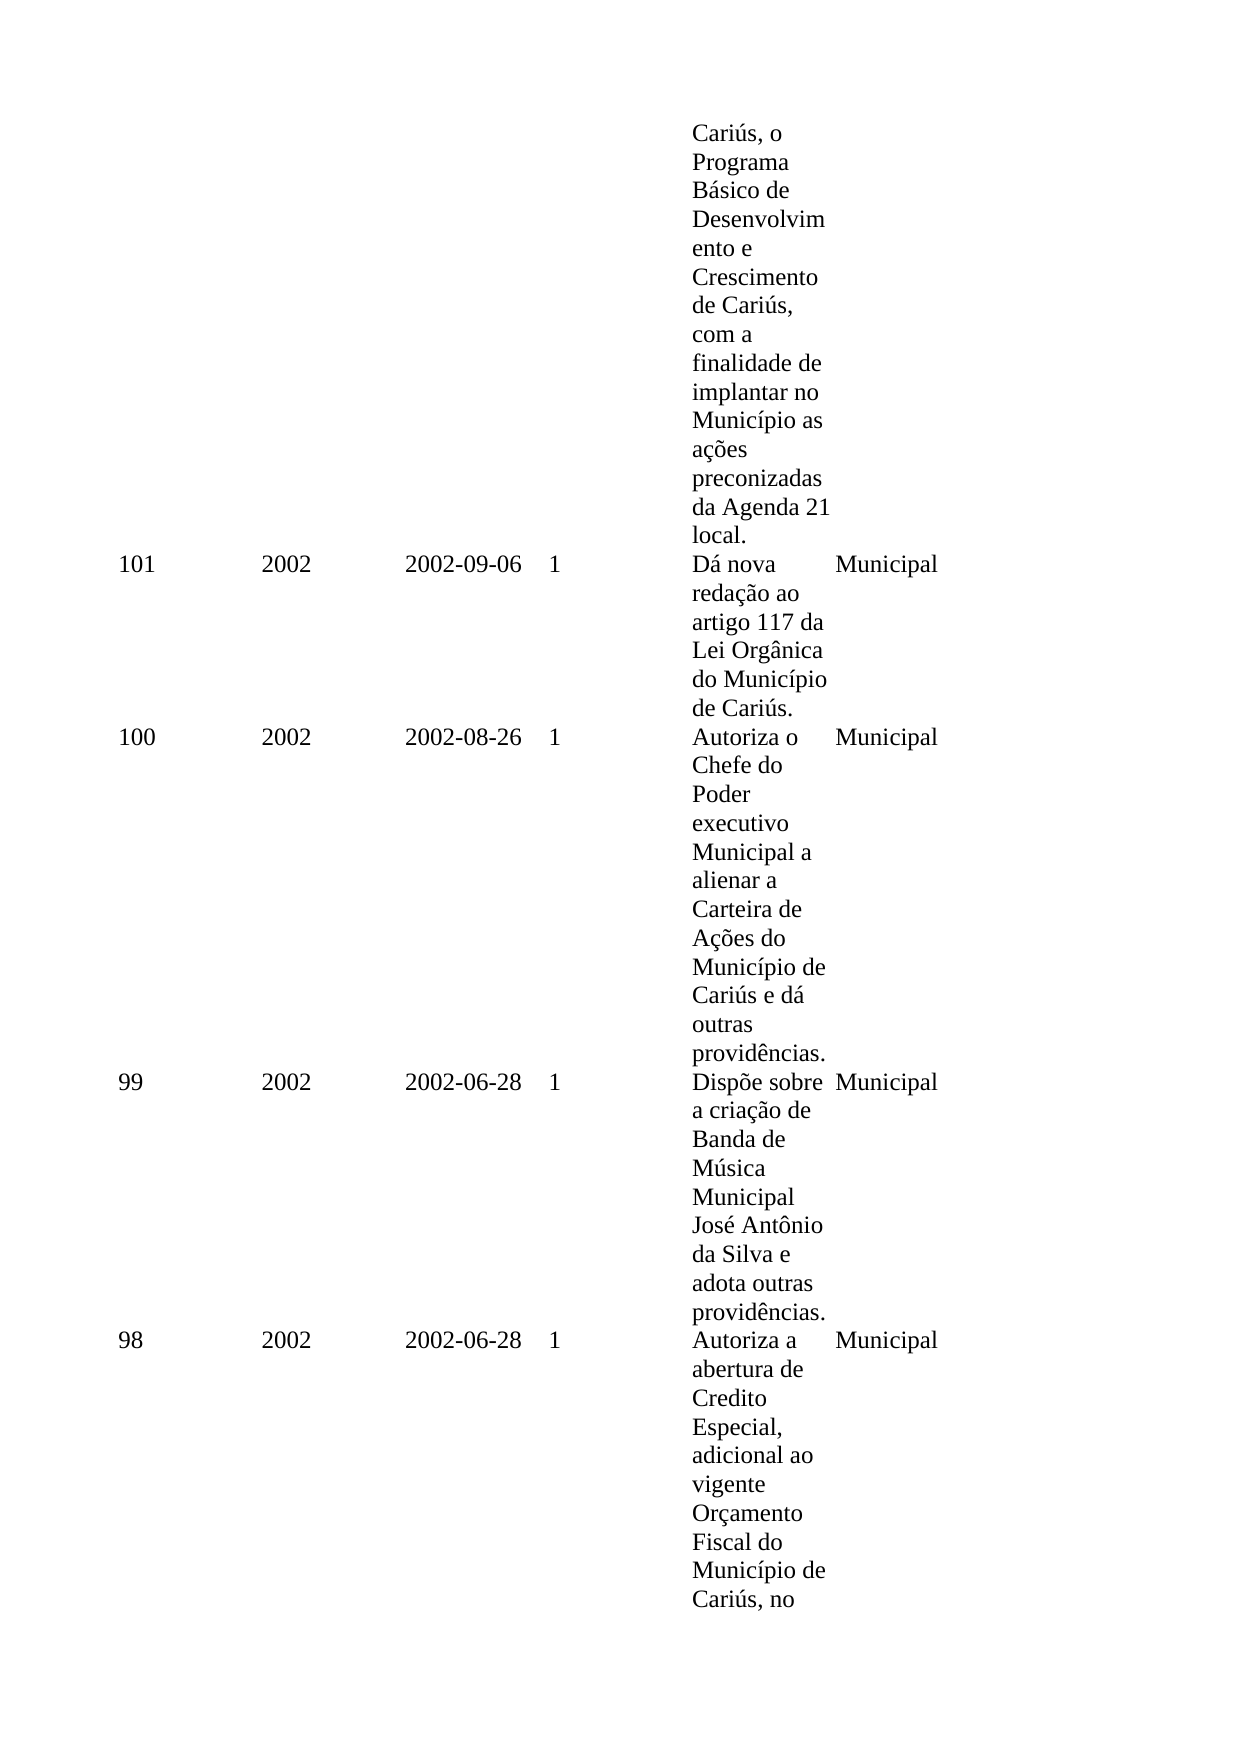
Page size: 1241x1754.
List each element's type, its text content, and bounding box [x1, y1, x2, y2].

table_cell 98 [118, 1326, 261, 1613]
table_cell 2002 [261, 722, 405, 1067]
table_cell [835, 118, 979, 549]
table_cell Municipal [835, 1326, 979, 1613]
table_cell 100 [118, 722, 261, 1067]
table_cell [979, 1326, 1122, 1613]
table_cell [979, 549, 1122, 722]
table_cell [548, 118, 692, 549]
table_cell 2002 [261, 1326, 405, 1613]
table_cell [405, 118, 548, 549]
table_cell 2002-06-28 [405, 1326, 548, 1613]
table_cell Autoriza o Chefe do Poder executivo Municipal a alienar a Carteira de Ações do Município de Cariús e dá outras providências. [692, 722, 835, 1067]
table_cell Municipal [835, 722, 979, 1067]
table_cell [261, 118, 405, 549]
table_cell 2002 [261, 549, 405, 722]
table_cell 99 [118, 1067, 261, 1326]
table_cell 1 [548, 722, 692, 1067]
table_cell Municipal [835, 549, 979, 722]
table_cell 1 [548, 1067, 692, 1326]
table_cell 2002 [261, 1067, 405, 1326]
table_cell [118, 118, 261, 549]
table_cell Dá nova redação ao artigo 117 da Lei Orgânica do Município de Cariús. [692, 549, 835, 722]
table_cell Dispõe sobre a criação de Banda de Música Municipal José Antônio da Silva e adota outras providências. [692, 1067, 835, 1326]
table_cell 1 [548, 1326, 692, 1613]
table_cell [979, 1067, 1122, 1326]
table_cell Cariús, o Programa Básico de Desenvolvimento e Crescimento de Cariús, com a finalidade de implantar no Município as ações preconizadas da Agenda 21 local. [692, 118, 835, 549]
table_cell 1 [548, 549, 692, 722]
table_cell 101 [118, 549, 261, 722]
table_cell 2002-09-06 [405, 549, 548, 722]
table_cell 2002-08-26 [405, 722, 548, 1067]
table_cell [979, 722, 1122, 1067]
table_cell 2002-06-28 [405, 1067, 548, 1326]
table_cell Municipal [835, 1067, 979, 1326]
table_cell [979, 118, 1122, 549]
table_cell Autoriza a abertura de Credito Especial, adicional ao vigente Orçamento Fiscal do Município de Cariús, no [692, 1326, 835, 1613]
